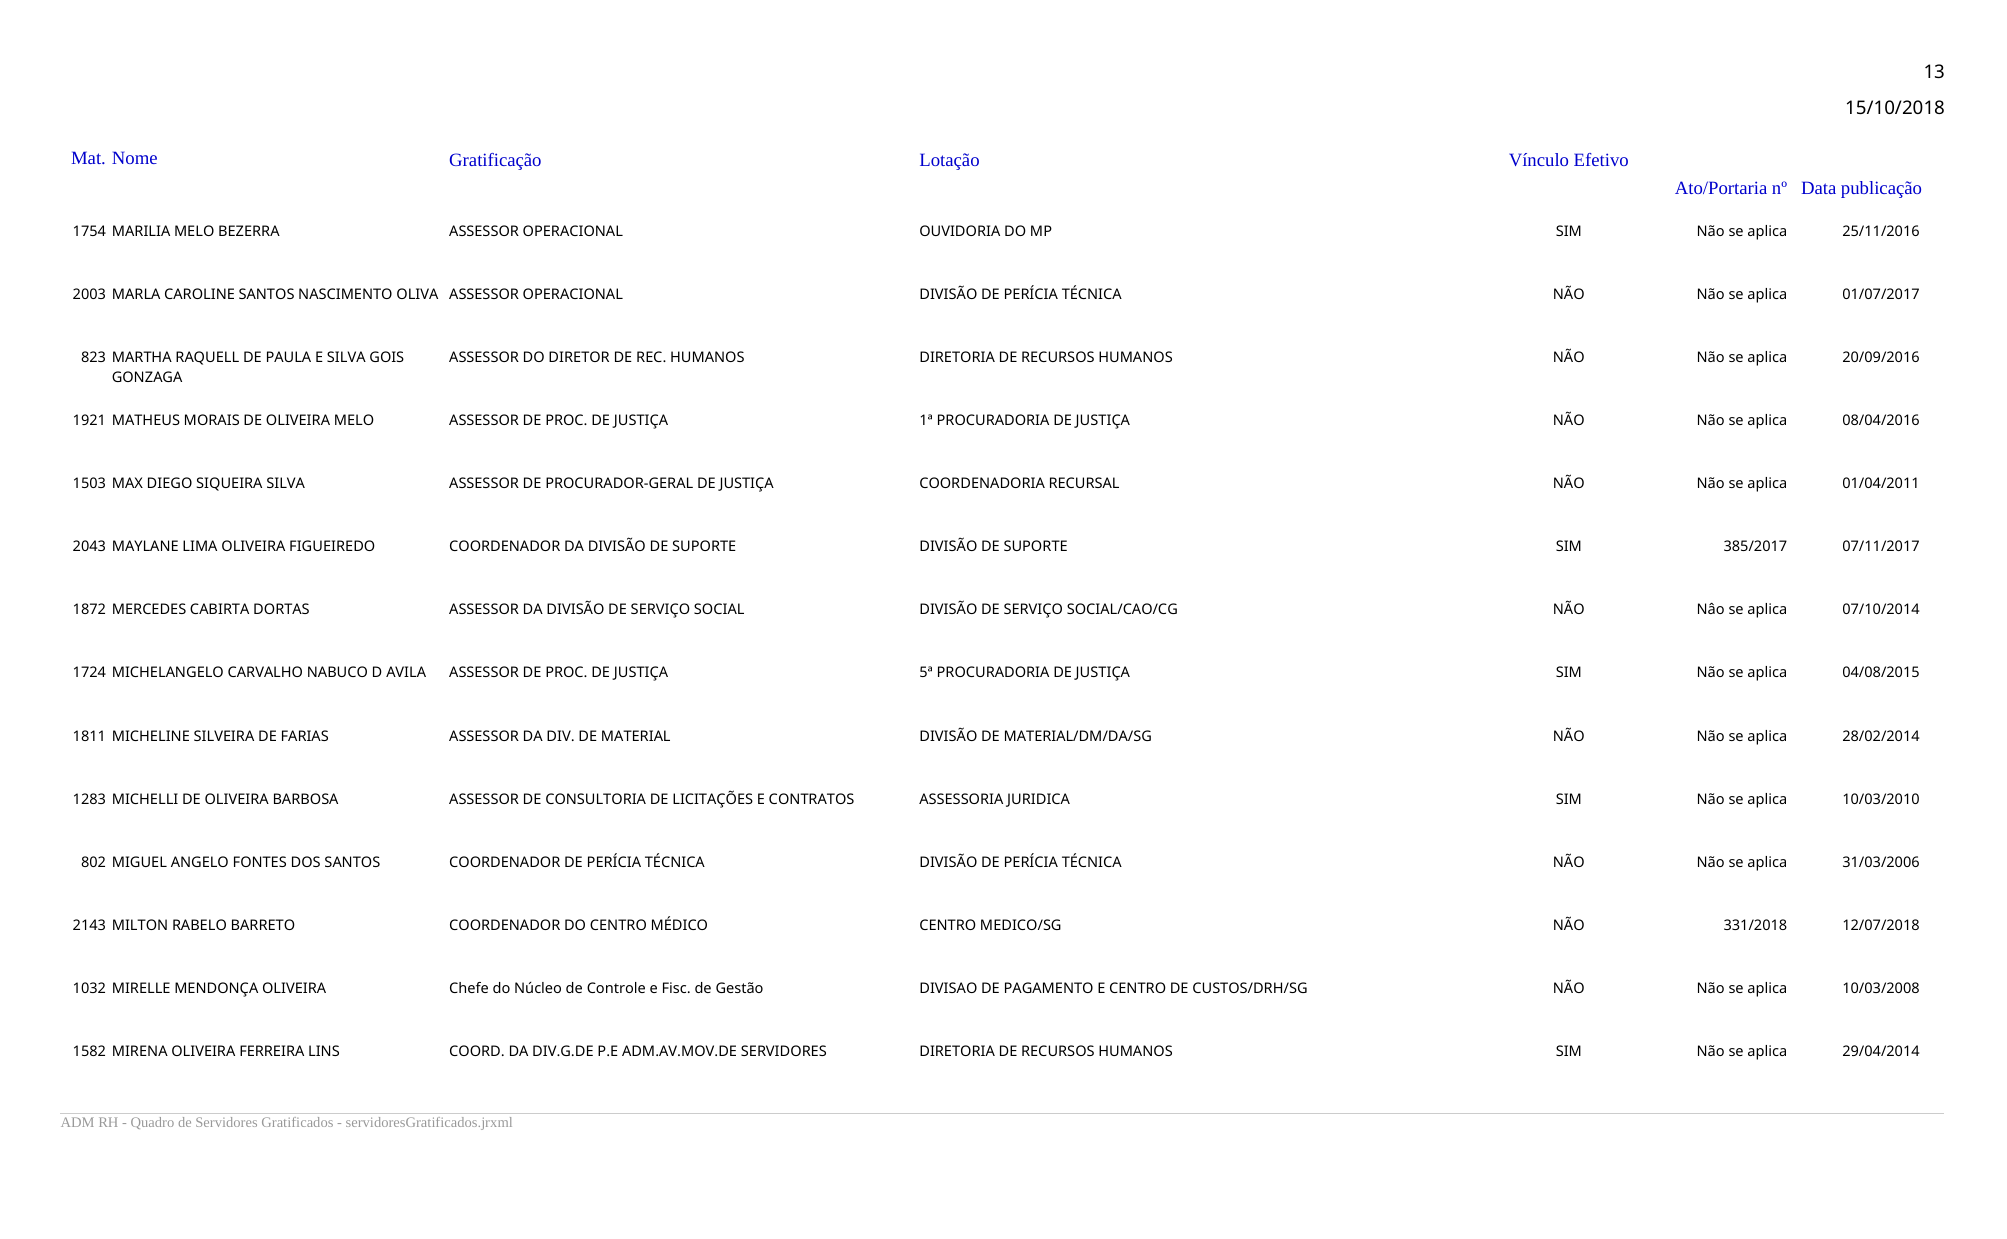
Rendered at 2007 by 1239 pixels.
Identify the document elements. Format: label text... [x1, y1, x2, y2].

table_cell ADM RH - Quadro de Servidores Gratificados - servidoresGratificados.jrxml [60, 1114, 1944, 1137]
table_cell [1486, 473, 1495, 501]
table_cell [1920, 1041, 2007, 1069]
table_cell [1945, 59, 2007, 85]
table_cell [106, 1041, 112, 1069]
table_cell [1920, 978, 2007, 1006]
table_cell 823 [9, 347, 106, 375]
table_cell MATHEUS MORAIS DE OLIVEIRA MELO [112, 410, 440, 470]
table_header Mat. [44, 147, 106, 177]
table_cell [1486, 347, 1495, 375]
table_cell [440, 284, 449, 312]
table_cell [910, 375, 919, 389]
table_cell 1811 [9, 725, 106, 754]
table_cell [0, 95, 1790, 123]
table_cell [1642, 880, 2007, 894]
table_cell 1872 [9, 599, 106, 628]
table_cell [910, 473, 919, 501]
table_cell Chefe do Núcleo de Controle e Fisc. de Gestão [449, 978, 910, 1038]
table_cell Não se aplica [1650, 978, 1787, 1006]
table_cell [910, 578, 919, 596]
table_cell [910, 662, 919, 691]
table_cell [440, 1041, 449, 1069]
table_cell [1787, 410, 1792, 438]
table_cell [1642, 978, 1649, 1006]
table_cell [0, 915, 9, 943]
table_cell [0, 754, 112, 767]
table_cell [1486, 894, 2007, 912]
table_cell [910, 515, 919, 533]
table_cell [1642, 284, 1649, 312]
table_cell [910, 943, 919, 957]
table_cell [440, 473, 449, 501]
table_cell [440, 1083, 449, 1101]
table_cell NÃO [1495, 915, 1642, 957]
table_cell [1486, 515, 2007, 533]
table_cell [1486, 1020, 2007, 1038]
table_header [1787, 147, 1922, 177]
table_cell [910, 179, 919, 207]
table_cell 10/03/2010 [1793, 789, 1919, 817]
table_cell [910, 389, 919, 407]
table_cell [1787, 725, 1792, 754]
table_cell MIRENA OLIVEIRA FERREIRA LINS [112, 1041, 440, 1101]
table_cell [0, 1041, 9, 1069]
table_cell [0, 473, 9, 501]
table_cell [1920, 536, 2007, 564]
table_cell 1ª PROCURADORIA DE JUSTIÇA [919, 410, 1486, 470]
table_cell [0, 628, 112, 641]
table_cell [1642, 1041, 1649, 1069]
table_cell ASSESSOR DE PROCURADOR-GERAL DE JUSTIÇA [449, 473, 910, 533]
table_cell [1642, 149, 1649, 177]
table_cell SIM [1495, 662, 1642, 704]
table_cell [0, 578, 112, 596]
table_cell [1642, 691, 2007, 704]
table_cell [0, 599, 9, 628]
table_cell [910, 149, 919, 177]
table_cell [1486, 1083, 2007, 1101]
table_cell ASSESSOR DA DIVISÃO DE SERVIÇO SOCIAL [449, 599, 910, 659]
table_cell [106, 536, 112, 564]
table_cell DIVISÃO DE MATERIAL/DM/DA/SG [919, 725, 1486, 786]
table_cell SIM [1495, 789, 1642, 831]
table_cell [440, 789, 449, 817]
table_cell [0, 375, 112, 389]
table_cell [440, 515, 449, 533]
table_cell COORDENADOR DA DIVISÃO DE SUPORTE [449, 536, 910, 596]
table_cell [919, 178, 1486, 207]
table_cell Não se aplica [1650, 662, 1787, 691]
table_cell [440, 880, 449, 894]
table_cell 1582 [9, 1041, 106, 1069]
table_cell [440, 389, 449, 407]
table_cell [0, 438, 112, 452]
table_cell [0, 641, 112, 659]
table_cell [0, 149, 44, 177]
table_cell [440, 831, 449, 849]
table_cell [1920, 347, 2007, 375]
table_cell [1486, 249, 1495, 262]
table_cell [440, 628, 449, 641]
table_cell [1787, 536, 1792, 564]
table_cell [106, 347, 112, 375]
table_cell ASSESSOR DO DIRETOR DE REC. HUMANOS [449, 347, 910, 407]
table_cell [0, 312, 112, 326]
table_cell 07/11/2017 [1793, 536, 1919, 564]
table_cell ASSESSOR DA DIV. DE MATERIAL [449, 725, 910, 786]
table_cell [910, 249, 919, 262]
table_cell [1486, 662, 1495, 691]
table_cell [440, 894, 449, 912]
table_cell [1787, 852, 1792, 880]
table_cell [1787, 1041, 1792, 1069]
table_cell DIVISÃO DE SERVIÇO SOCIAL/CAO/CG [919, 599, 1486, 659]
table_cell 2043 [9, 536, 106, 564]
table_cell [1920, 220, 2007, 249]
table_cell Data publicação [1787, 177, 1922, 207]
table_cell [1642, 725, 1649, 754]
table_cell ASSESSOR DE PROC. DE JUSTIÇA [449, 662, 910, 722]
table_cell 1283 [9, 789, 106, 817]
table_cell [1486, 789, 1495, 817]
table_cell [440, 312, 449, 326]
table_cell [1486, 915, 1495, 943]
table_cell [910, 326, 919, 344]
table_cell Ato/Portaria nº [1650, 177, 1787, 207]
table_cell [910, 894, 919, 912]
table_cell [0, 326, 112, 344]
table_cell 12/07/2018 [1793, 915, 1919, 943]
table_cell [440, 1006, 449, 1020]
table_cell 04/08/2015 [1793, 662, 1919, 691]
table_cell OUVIDORIA DO MP [919, 220, 1486, 281]
table_cell [1642, 817, 2007, 831]
table_cell DIVISÃO DE PERÍCIA TÉCNICA [919, 284, 1486, 344]
table_cell [1642, 852, 1649, 880]
table_cell 13 [1790, 59, 1944, 85]
table_cell [1787, 915, 1792, 943]
table_cell [440, 536, 449, 564]
table_cell [112, 177, 199, 207]
table_cell [1642, 438, 2007, 452]
table_cell [1486, 1041, 1495, 1069]
table_cell [1486, 220, 1495, 249]
table_cell 1754 [9, 220, 106, 249]
table_cell [1486, 536, 1495, 564]
table_cell [106, 599, 112, 628]
table_cell [1787, 473, 1792, 501]
table_cell 10/03/2008 [1793, 978, 1919, 1006]
table_cell 28/02/2014 [1793, 725, 1919, 754]
table_cell [1922, 149, 2007, 177]
table_cell [1787, 284, 1792, 312]
table_cell NÃO [1495, 284, 1642, 326]
table_cell [910, 817, 919, 831]
table_cell NÃO [1495, 473, 1642, 515]
table_cell [106, 915, 112, 943]
table_cell [0, 123, 2007, 146]
table_cell [440, 943, 449, 957]
table_cell [440, 768, 449, 786]
table_cell [910, 831, 919, 849]
table_cell [910, 691, 919, 704]
table_cell ASSESSOR DE CONSULTORIA DE LICITAÇÕES E CONTRATOS [449, 789, 910, 849]
table_cell [0, 59, 1790, 85]
table_cell [440, 326, 449, 344]
table_cell [0, 1006, 112, 1020]
table_cell [910, 452, 919, 470]
table_cell [910, 852, 919, 880]
table_cell [1642, 179, 1649, 207]
table_cell [440, 691, 449, 704]
table_cell [1920, 852, 2007, 880]
table_cell [440, 578, 449, 596]
table_cell [440, 662, 449, 691]
table_cell [1486, 326, 2007, 344]
table_cell 1921 [9, 410, 106, 438]
table_cell [440, 452, 449, 470]
table_cell [440, 249, 449, 262]
table_cell [440, 438, 449, 452]
table_cell [0, 220, 9, 249]
table_cell COORDENADOR DO CENTRO MÉDICO [449, 915, 910, 975]
table_cell [440, 410, 449, 438]
table_cell [0, 347, 9, 375]
table_cell [1642, 754, 2007, 767]
table_cell [106, 149, 112, 177]
table_cell ASSESSORIA JURIDICA [919, 789, 1486, 849]
table_cell [106, 410, 112, 438]
table_cell 1503 [9, 473, 106, 501]
table_cell [0, 1070, 112, 1083]
table_cell COORDENADOR DE PERÍCIA TÉCNICA [449, 852, 910, 912]
table_cell [106, 284, 112, 312]
table_cell [0, 725, 9, 754]
table_cell [1920, 725, 2007, 754]
table_cell [910, 1006, 919, 1020]
table_cell [1486, 641, 2007, 659]
table_cell CENTRO MEDICO/SG [919, 915, 1486, 975]
table_cell [440, 817, 449, 831]
table_cell [1486, 389, 2007, 407]
table_cell [1920, 473, 2007, 501]
table_cell [440, 641, 449, 659]
table_cell [1486, 438, 1495, 452]
table_cell [1642, 915, 1649, 943]
table_cell NÃO [1495, 725, 1642, 767]
table_cell [910, 880, 919, 894]
table_cell [0, 852, 9, 880]
table_cell [1642, 473, 1649, 501]
table_cell [1787, 789, 1792, 817]
table_cell 385/2017 [1650, 536, 1787, 564]
table_cell [1642, 536, 1649, 564]
table_cell 2003 [9, 284, 106, 312]
table_cell [0, 1020, 112, 1038]
table_cell [910, 312, 919, 326]
table_cell Nâo se aplica [1650, 599, 1787, 628]
table_cell [440, 725, 449, 754]
table_cell [0, 263, 112, 281]
table_cell 25/11/2016 [1793, 220, 1919, 249]
table_cell 01/07/2017 [1793, 284, 1919, 312]
table_cell Não se aplica [1650, 284, 1787, 312]
table_cell [1486, 149, 1495, 177]
table_cell [0, 389, 112, 407]
table_cell MAYLANE LIMA OLIVEIRA FIGUEIREDO [112, 536, 440, 596]
table_cell [1920, 662, 2007, 691]
table_cell [0, 943, 112, 957]
table_cell NÃO [1495, 599, 1642, 641]
table_cell MARILIA MELO BEZERRA [112, 220, 440, 281]
table_cell [1486, 501, 1495, 515]
table_cell [199, 149, 449, 177]
table_cell [0, 179, 44, 207]
table_cell [910, 915, 919, 943]
table_cell [910, 789, 919, 817]
table_cell [1642, 599, 1649, 628]
table_cell [910, 284, 919, 312]
table_cell Não se aplica [1650, 789, 1787, 817]
table_cell [1642, 565, 2007, 578]
table_cell [1642, 1070, 2007, 1083]
table_cell [910, 1070, 919, 1083]
table_cell [1486, 957, 2007, 975]
table_cell [0, 85, 2007, 91]
table_cell [440, 852, 449, 880]
table_cell [0, 662, 9, 691]
table_cell MIGUEL ANGELO FONTES DOS SANTOS [112, 852, 440, 912]
table_cell [1787, 662, 1792, 691]
table_cell [440, 375, 449, 389]
table_cell DIVISÃO DE PERÍCIA TÉCNICA [919, 852, 1486, 912]
table_cell [1642, 501, 2007, 515]
table_cell [440, 957, 449, 975]
table_cell ASSESSOR OPERACIONAL [449, 284, 910, 344]
table_cell [910, 628, 919, 641]
table_cell [1486, 831, 2007, 849]
table_cell [440, 501, 449, 515]
table_header [1650, 147, 1787, 177]
table_cell [1920, 789, 2007, 817]
table_cell DIVISÃO DE SUPORTE [919, 536, 1486, 596]
table_cell [1642, 347, 1649, 375]
table_cell [0, 565, 112, 578]
table_cell [1486, 628, 1495, 641]
table_cell Lotação [919, 149, 1486, 178]
table_cell [440, 263, 449, 281]
table_cell [0, 817, 112, 831]
table_cell MERCEDES CABIRTA DORTAS [112, 599, 440, 659]
table_cell [0, 1113, 60, 1137]
table_cell [1486, 312, 1495, 326]
table_cell 01/04/2011 [1793, 473, 1919, 501]
table_cell [1642, 1006, 2007, 1020]
table_cell 5ª PROCURADORIA DE JUSTIÇA [919, 662, 1486, 722]
table_cell [910, 725, 919, 754]
table_cell Vínculo Efetivo [1495, 149, 1642, 178]
table_cell SIM [1495, 536, 1642, 578]
table_cell MAX DIEGO SIQUEIRA SILVA [112, 473, 440, 533]
table_cell [1642, 789, 1649, 817]
table_cell MICHELANGELO CARVALHO NABUCO D AVILA [112, 662, 440, 722]
table_cell [1920, 915, 2007, 943]
table_cell [0, 452, 112, 470]
table_cell [1486, 1070, 1495, 1083]
table_cell 2143 [9, 915, 106, 943]
table_cell NÃO [1495, 978, 1642, 1020]
table_cell [1642, 628, 2007, 641]
table_cell Não se aplica [1650, 410, 1787, 438]
table_cell [0, 1083, 112, 1101]
table_cell [1642, 220, 1649, 249]
table_cell [1787, 978, 1792, 1006]
table_cell 29/04/2014 [1793, 1041, 1919, 1069]
table_cell [1787, 347, 1792, 375]
table_cell [1945, 1113, 2007, 1137]
table_cell [910, 978, 919, 1006]
table_cell [1920, 410, 2007, 438]
table_cell Não se aplica [1650, 347, 1787, 375]
table_cell [0, 894, 112, 912]
table_cell MARLA CAROLINE SANTOS NASCIMENTO OLIVA [112, 284, 440, 344]
table_cell [910, 1083, 919, 1101]
table_cell [910, 220, 919, 249]
table_cell [0, 957, 112, 975]
table_cell [1486, 263, 2007, 281]
table_cell [1486, 179, 1495, 207]
table_cell [1486, 768, 2007, 786]
table_cell [1486, 1006, 1495, 1020]
table_cell [0, 536, 9, 564]
table_cell [106, 179, 112, 207]
table_cell [1642, 312, 2007, 326]
table_cell MICHELINE SILVEIRA DE FARIAS [112, 725, 440, 786]
table_cell [106, 473, 112, 501]
table_cell [440, 347, 449, 375]
table_cell 31/03/2006 [1793, 852, 1919, 880]
table_cell [910, 347, 919, 375]
table_cell [910, 1020, 919, 1038]
table_cell [0, 831, 112, 849]
table_cell [1486, 452, 2007, 470]
table_cell NÃO [1495, 347, 1642, 389]
table_cell [1922, 179, 2007, 207]
table_cell [0, 410, 9, 438]
table_cell [1486, 852, 1495, 880]
table_cell DIRETORIA DE RECURSOS HUMANOS [919, 1041, 1486, 1101]
table_cell [440, 754, 449, 767]
table_cell [106, 220, 112, 249]
table_cell [106, 789, 112, 817]
table_cell [0, 978, 9, 1006]
table_cell 331/2018 [1650, 915, 1787, 943]
table_cell ASSESSOR OPERACIONAL [449, 220, 910, 281]
table_cell Não se aplica [1650, 473, 1787, 501]
table_cell [1486, 410, 1495, 438]
table_cell [440, 915, 449, 943]
table_cell [1642, 249, 2007, 262]
table_header [0, 0, 2007, 57]
table_cell [0, 501, 112, 515]
table_cell [1642, 410, 1649, 438]
table_cell [910, 1041, 919, 1069]
table_cell ASSESSOR DE PROC. DE JUSTIÇA [449, 410, 910, 470]
table_cell [1920, 284, 2007, 312]
table_cell DIVISAO DE PAGAMENTO E CENTRO DE CUSTOS/DRH/SG [919, 978, 1486, 1038]
table_cell [0, 515, 112, 533]
table_cell [1642, 662, 1649, 691]
table_cell [1486, 817, 1495, 831]
table_cell 07/10/2014 [1793, 599, 1919, 628]
table_cell [1486, 284, 1495, 312]
table_cell [0, 768, 112, 786]
table_cell [1495, 178, 1642, 207]
table_cell [910, 704, 919, 722]
table_cell [910, 641, 919, 659]
table_cell [910, 754, 919, 767]
table_cell [0, 880, 112, 894]
table_cell [1920, 599, 2007, 628]
table_cell [910, 957, 919, 975]
table_cell [449, 178, 910, 207]
table_cell [106, 662, 112, 691]
table_cell [440, 599, 449, 628]
table_cell 15/10/2018 [1790, 95, 1944, 123]
table_cell Não se aplica [1650, 852, 1787, 880]
table_cell NÃO [1495, 852, 1642, 894]
table_cell [910, 263, 919, 281]
table_cell [0, 284, 9, 312]
table_cell [1486, 754, 1495, 767]
table_cell [1486, 880, 1495, 894]
table_cell 20/09/2016 [1793, 347, 1919, 375]
table_cell Não se aplica [1650, 220, 1787, 249]
table_cell [440, 220, 449, 249]
table_header Nome [112, 147, 199, 177]
table_cell [0, 704, 112, 722]
table_cell SIM [1495, 1041, 1642, 1083]
table_cell MARTHA RAQUELL DE PAULA E SILVA GOIS GONZAGA [112, 347, 440, 407]
table_cell [0, 789, 9, 817]
table_cell [1486, 578, 2007, 596]
table_cell [910, 410, 919, 438]
table_cell [910, 565, 919, 578]
table_cell [1787, 220, 1792, 249]
table_cell [1486, 704, 2007, 722]
table_cell [0, 209, 2007, 217]
table_cell [0, 249, 112, 262]
table_cell MICHELLI DE OLIVEIRA BARBOSA [112, 789, 440, 849]
table_cell [1486, 725, 1495, 754]
table_cell [910, 536, 919, 564]
table_cell [1642, 943, 2007, 957]
table_cell [44, 177, 106, 207]
table_cell [106, 852, 112, 880]
table_cell [440, 704, 449, 722]
table_cell [910, 501, 919, 515]
table_cell 1724 [9, 662, 106, 691]
table_cell [1486, 691, 1495, 704]
table_cell [440, 1070, 449, 1083]
table_cell [440, 565, 449, 578]
table_cell [1486, 565, 1495, 578]
table_cell [1486, 599, 1495, 628]
table_cell [199, 179, 449, 207]
table_cell [440, 978, 449, 1006]
table_cell [1486, 978, 1495, 1006]
table_cell DIRETORIA DE RECURSOS HUMANOS [919, 347, 1486, 407]
table_cell [1642, 375, 2007, 389]
table_cell MIRELLE MENDONÇA OLIVEIRA [112, 978, 440, 1038]
table_cell [910, 438, 919, 452]
table_cell [1945, 95, 2007, 123]
table_cell 802 [9, 852, 106, 880]
table_cell Gratificação [449, 149, 910, 178]
table_cell [1787, 599, 1792, 628]
table_cell NÃO [1495, 410, 1642, 452]
table_cell Não se aplica [1650, 1041, 1787, 1069]
table_cell 08/04/2016 [1793, 410, 1919, 438]
table_cell COORDENADORIA RECURSAL [919, 473, 1486, 533]
table_cell 1032 [9, 978, 106, 1006]
table_cell [1486, 375, 1495, 389]
table_cell SIM [1495, 220, 1642, 262]
table_cell [106, 725, 112, 754]
table_cell MILTON RABELO BARRETO [112, 915, 440, 975]
table_cell [910, 599, 919, 628]
table_cell [910, 768, 919, 786]
table_cell [0, 691, 112, 704]
table_cell COORD. DA DIV.G.DE P.E ADM.AV.MOV.DE SERVIDORES [449, 1041, 910, 1101]
table_cell Não se aplica [1650, 725, 1787, 754]
table_cell [0, 1101, 2007, 1113]
table_cell [440, 1020, 449, 1038]
table_cell [1486, 943, 1495, 957]
table_cell [106, 978, 112, 1006]
